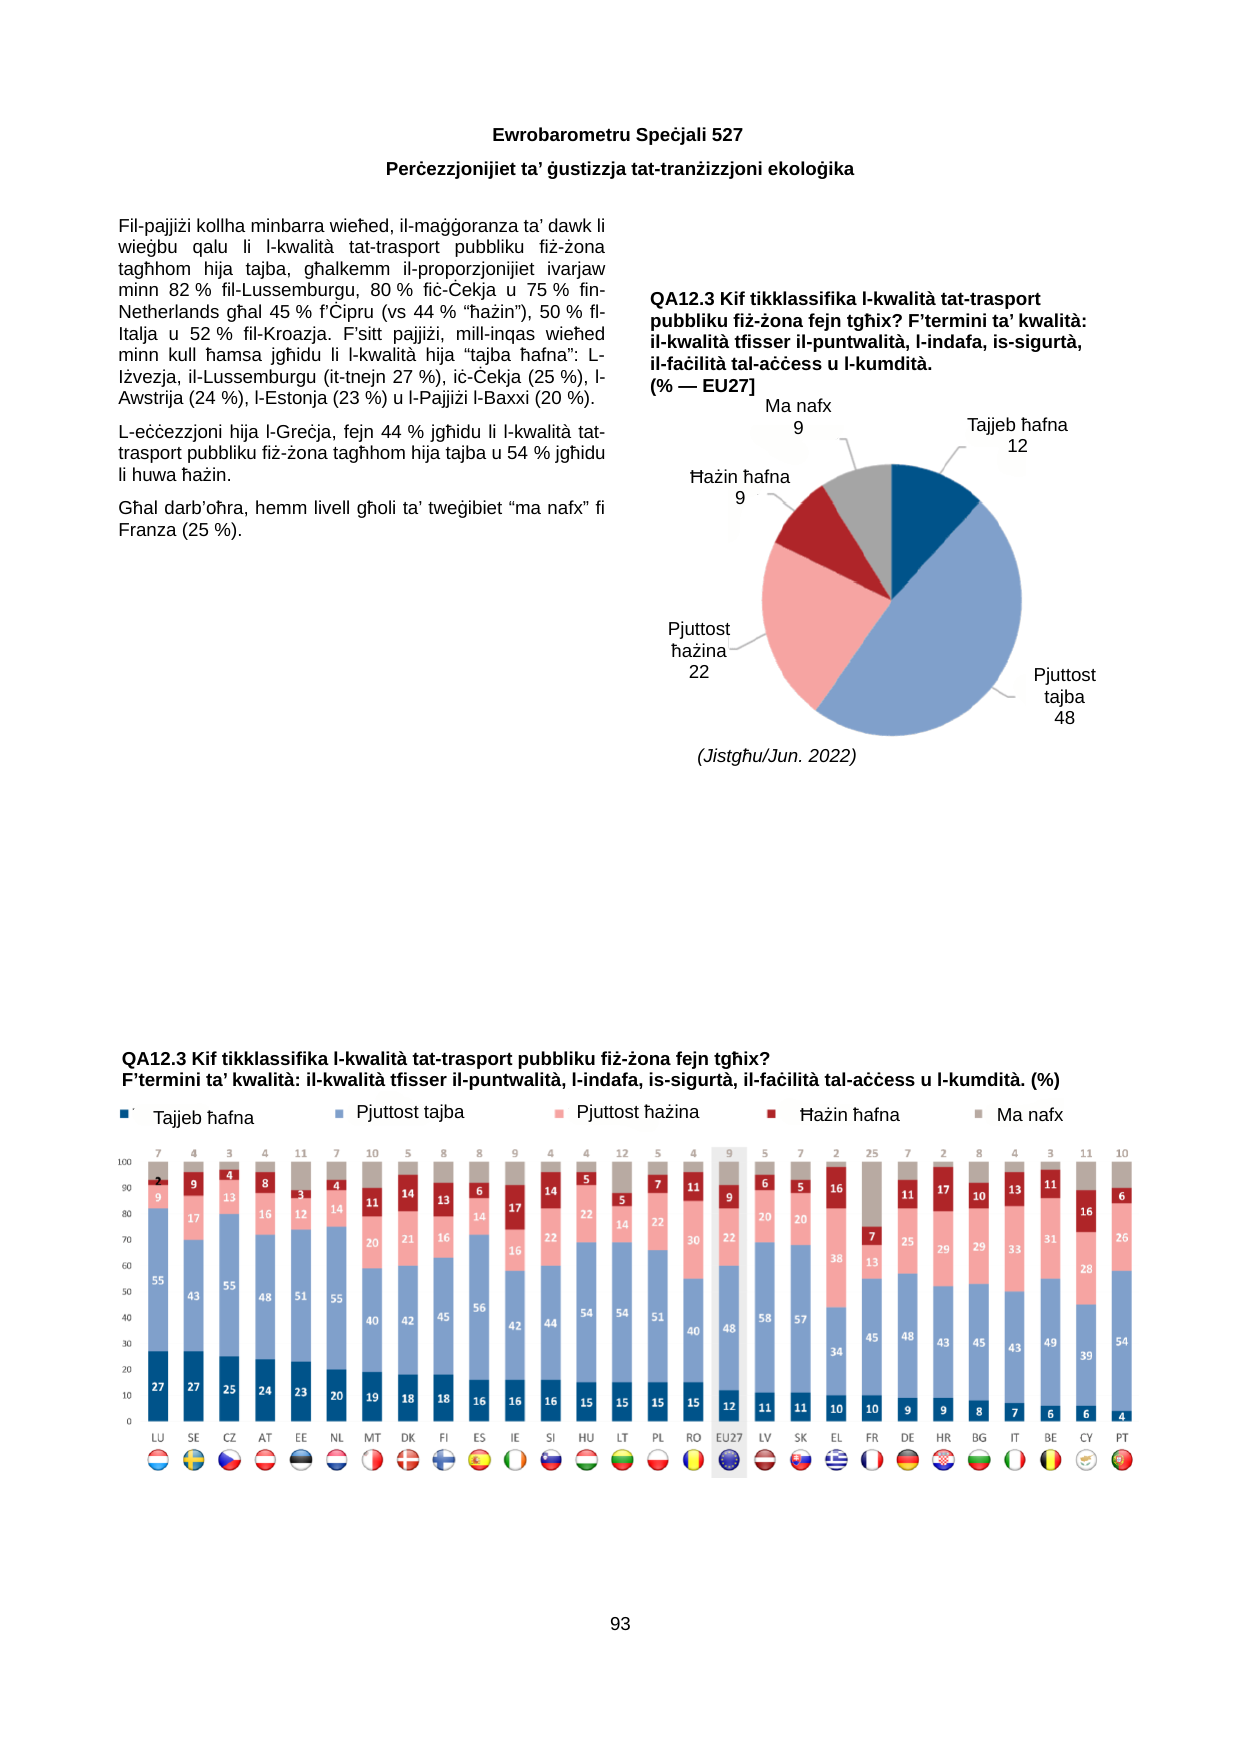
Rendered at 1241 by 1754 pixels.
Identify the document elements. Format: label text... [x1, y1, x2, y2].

text Għal darb’oħra, hemm livell għoli ta’ tweġibiet “ma nafx” fi Franza (25 %). [118, 497, 605, 540]
picture [111, 1139, 1139, 1478]
text L-eċċezzjoni hija l-Greċja, fejn 44 % jgħidu li l-kwalità tat-trasport pubbliku fiż-żona tagħhom hija tajba u 54 % jgħidu li huwa ħażin. [118, 420, 605, 485]
text Fil-pajjiżi kollha minbarra wieħed, il-maġġoranza ta’ dawk li wieġbu qalu li l-kwalità tat-trasport pubbliku fiż-żona tagħhom hija tajba, għalkemm il-proporzjonijiet ivarjaw minn 82 % fil-Lussemburgu, 80 % fiċ-Ċekja u 75 % fin-Netherlands għal 45 % f’Ċipru (vs 44 % “ħażin”), 50 % fl-Italja u 52 % fil-Kroazja. F’sitt pajjiżi, mill-inqas wieħed minn kull ħamsa jgħidu li l-kwalità hija “tajba ħafna”: L-Iżvezja, il-Lussemburgu (it-tnejn 27 %), iċ-Ċekja (25 %), l-Awstrija (24 %), l-Estonja (23 %) u l-Pajjiżi l-Baxxi (20 %). [118, 214, 605, 408]
picture [103, 1091, 1064, 1132]
picture [728, 425, 1026, 741]
